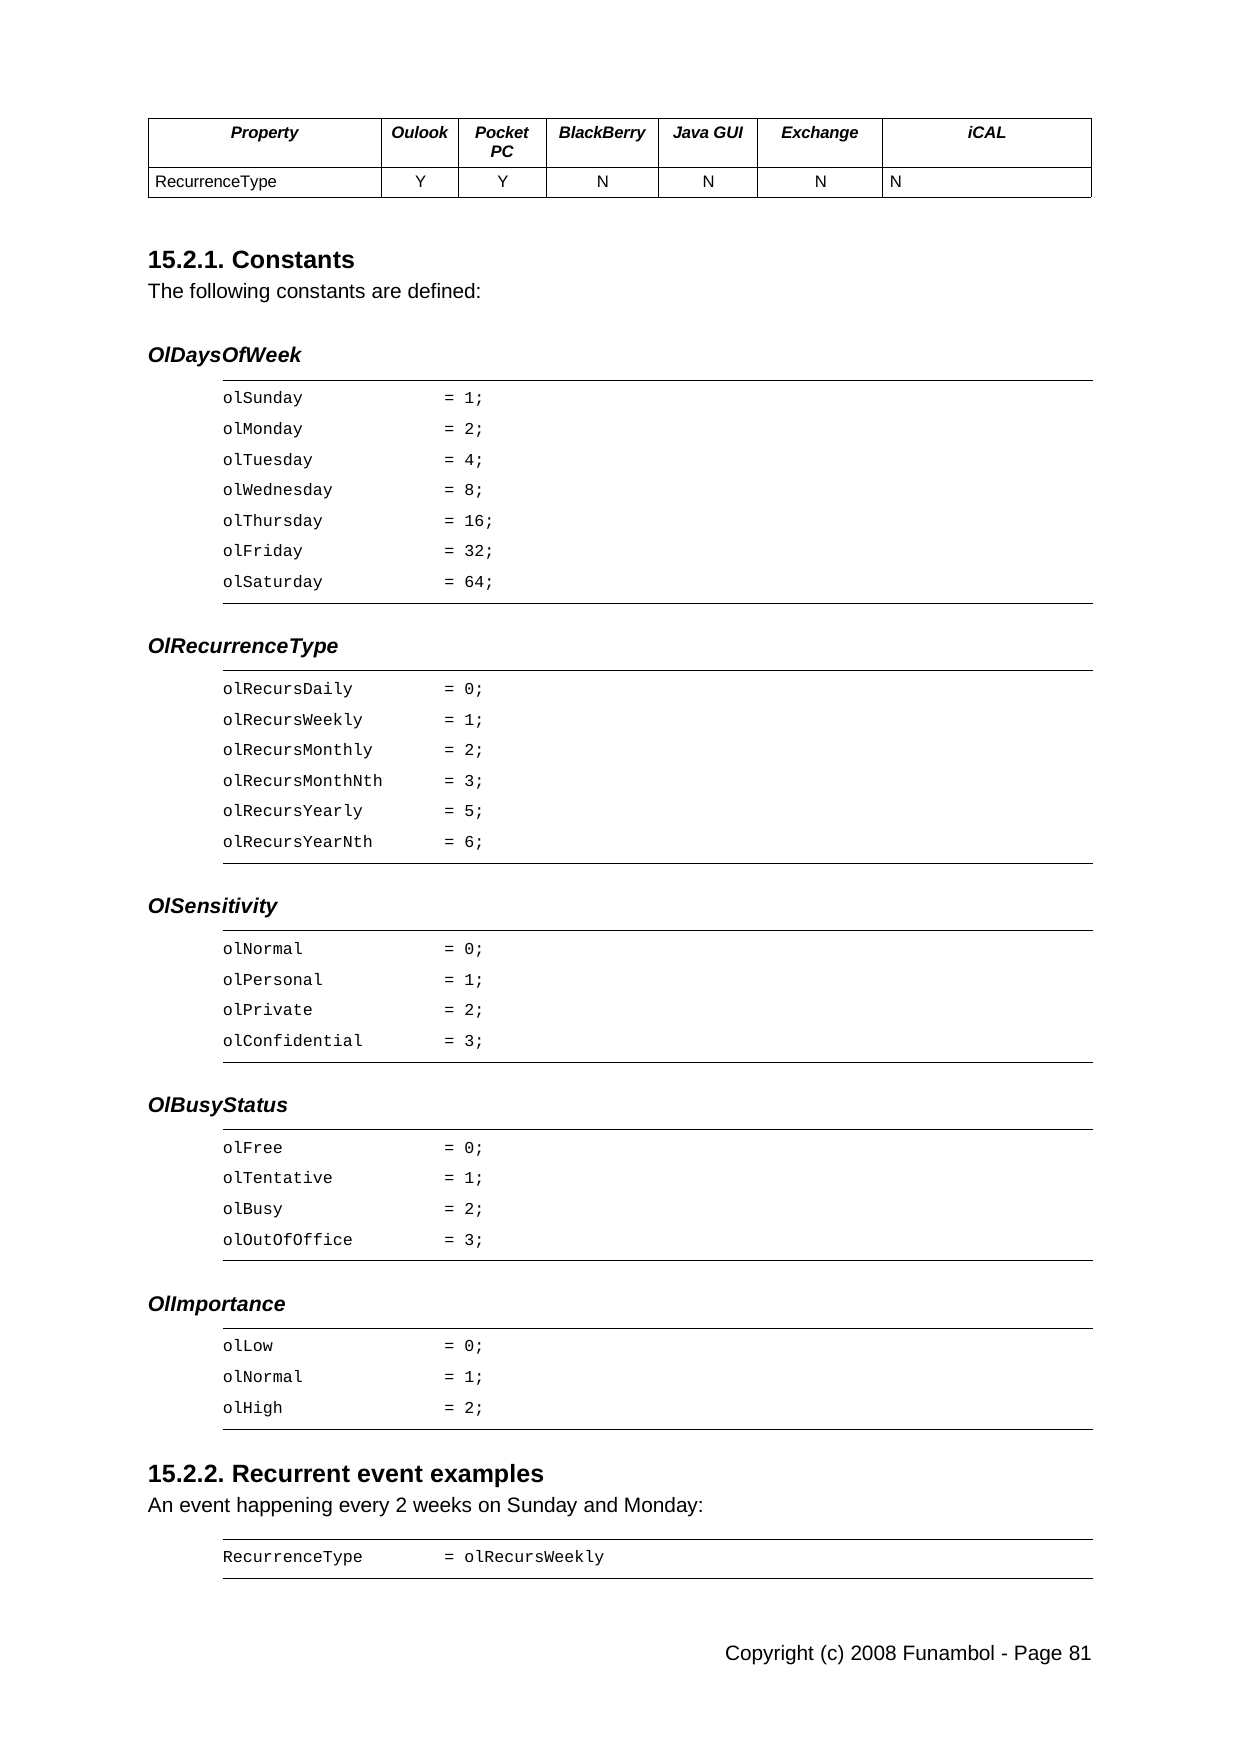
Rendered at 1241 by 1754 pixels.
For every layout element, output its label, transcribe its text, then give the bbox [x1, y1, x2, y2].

text olWednesday = 8; [223, 472, 1093, 501]
table_cell Y [459, 168, 546, 197]
subtitle OlSensitivity [148, 894, 1093, 918]
text The following constants are defined: [148, 280, 1093, 303]
subtitle Recurrent event examples [148, 1460, 1093, 1488]
text olRecursMonthly = 2; [223, 732, 1093, 761]
table_header Pocket PC [459, 119, 546, 167]
text olThursday = 16; [223, 502, 1093, 531]
text olSunday = 1; [223, 381, 1093, 409]
text olTuesday = 4; [223, 441, 1093, 470]
table_cell N [547, 168, 658, 197]
subtitle OlDaysOfWeek [148, 343, 1093, 367]
text olHigh = 2; [223, 1389, 1093, 1429]
text olFriday = 32; [223, 533, 1093, 562]
text olSaturday = 64; [223, 563, 1093, 603]
text olTentative = 1; [223, 1160, 1093, 1189]
text olLow = 0; [223, 1329, 1093, 1357]
text RecurrenceType = olRecursWeekly [223, 1540, 1093, 1578]
table_cell N [758, 168, 882, 197]
text olNormal = 1; [223, 1358, 1093, 1387]
text olMonday = 2; [223, 410, 1093, 439]
table_header iCAL [883, 119, 1091, 167]
table_header Property [149, 119, 381, 167]
table_header Java GUI [659, 119, 757, 167]
table_header Exchange [758, 119, 882, 167]
table_cell N [883, 168, 1091, 197]
text olConfidential = 3; [223, 1022, 1093, 1062]
table_header BlackBerry [547, 119, 658, 167]
text olRecursYearly = 5; [223, 793, 1093, 822]
text olRecursDaily = 0; [223, 671, 1093, 699]
table_cell Y [382, 168, 458, 197]
table_cell RecurrenceType [149, 168, 381, 197]
text olNormal = 0; [223, 931, 1093, 959]
text olOutOfOffice = 3; [223, 1221, 1093, 1260]
text olRecursWeekly = 1; [223, 701, 1093, 730]
text olRecursMonthNth = 3; [223, 762, 1093, 791]
subtitle Constants [148, 246, 1093, 274]
text An event happening every 2 weeks on Sunday and Monday: [148, 1494, 1093, 1517]
text olBusy = 2; [223, 1190, 1093, 1219]
table_cell N [659, 168, 757, 197]
text olPrivate = 2; [223, 992, 1093, 1021]
text olRecursYearNth = 6; [223, 823, 1093, 863]
subtitle OlImportance [148, 1292, 1093, 1316]
subtitle OlRecurrenceType [148, 634, 1093, 658]
table_header Oulook [382, 119, 458, 167]
text olFree = 0; [223, 1130, 1093, 1158]
text olPersonal = 1; [223, 961, 1093, 990]
subtitle OlBusyStatus [148, 1093, 1093, 1117]
